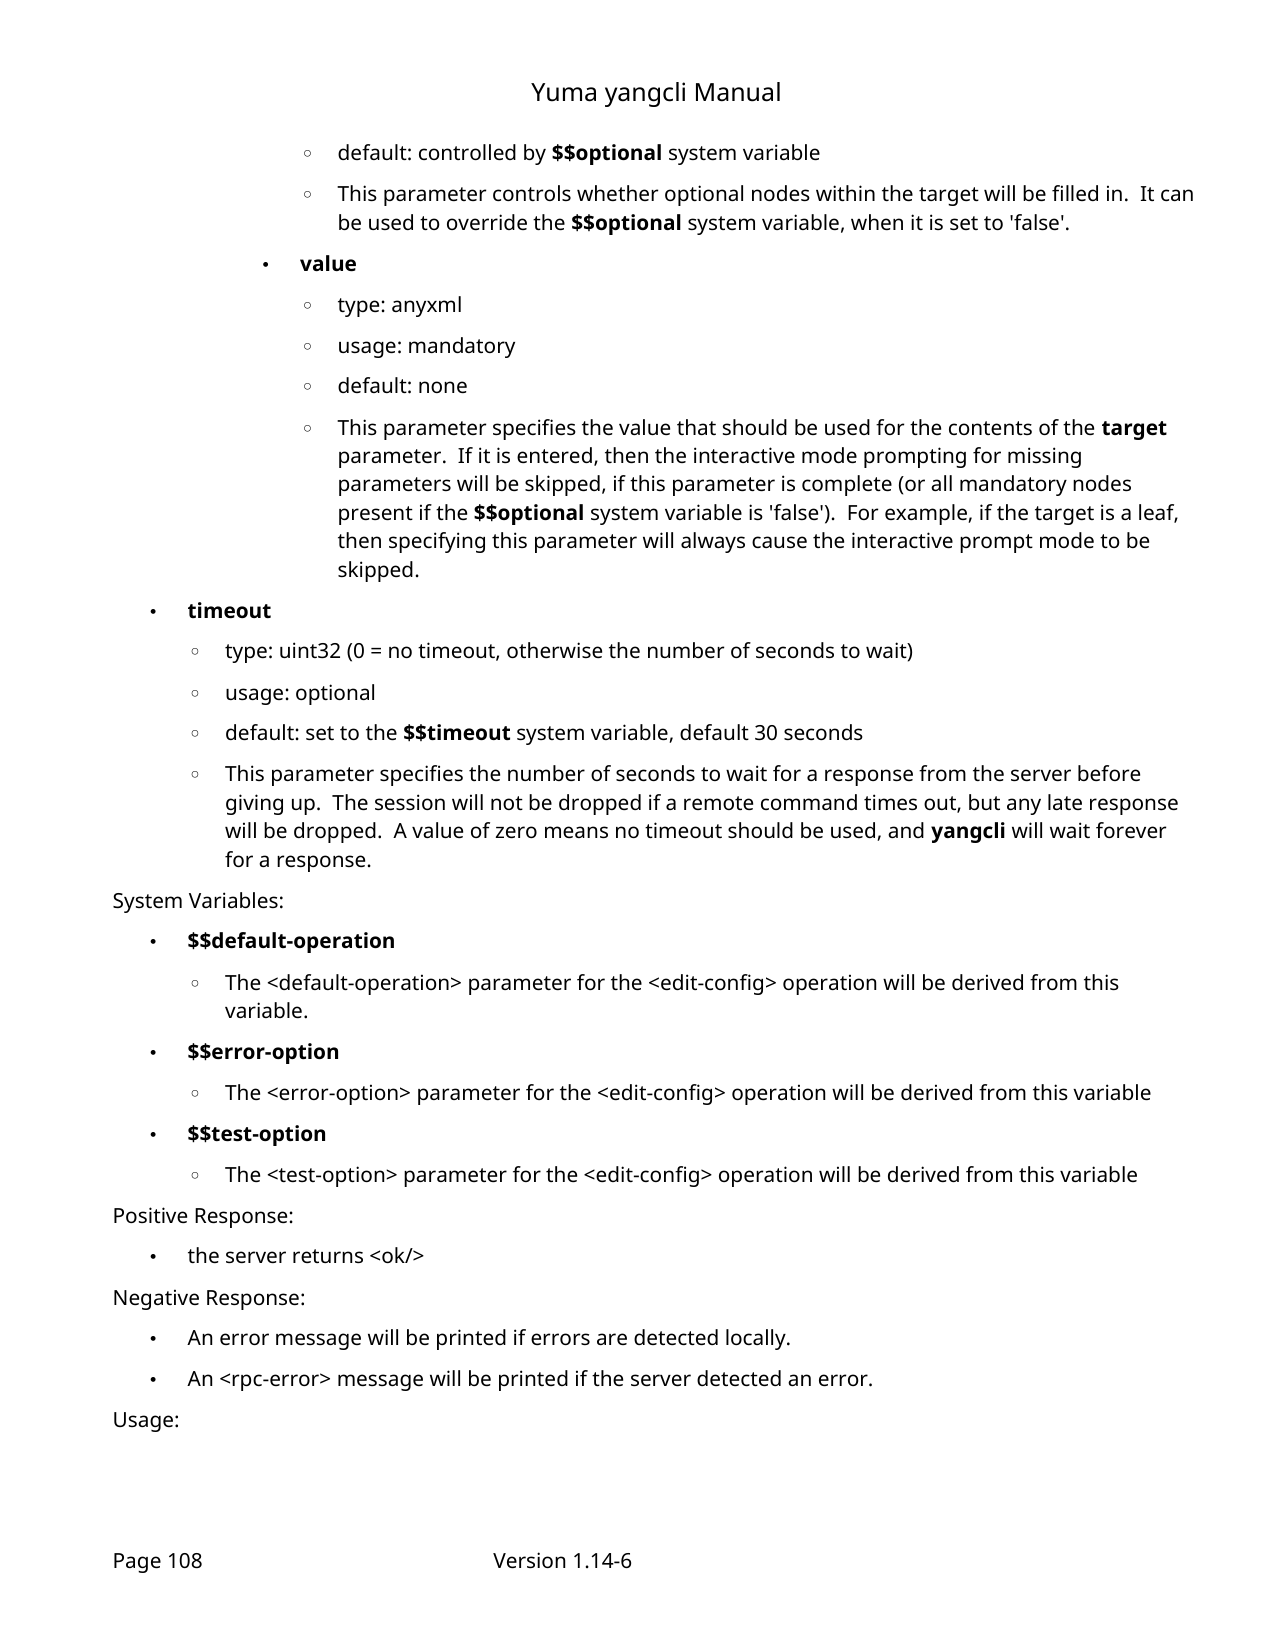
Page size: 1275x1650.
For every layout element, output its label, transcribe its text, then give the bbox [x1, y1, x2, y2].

text Positive Response: [112, 1201, 1200, 1229]
list This parameter specifies the value that should be used for the contents of the target parameter. If it is entered, then the interactive mode prompting for missing parameters will be skipped, if this parameter is complete (or all mandatory nodes present if the $$optional system variable is 'false'). For example, if the target is a leaf, then specifying this parameter will always cause the interactive prompt mode to be skipped. [300, 413, 1200, 583]
list The <error-option> parameter for the <edit-config> operation will be derived from this variable [187, 1078, 1200, 1106]
list the server returns <ok/> [150, 1242, 1200, 1270]
list type: uint32 (0 = no timeout, otherwise the number of seconds to wait) [187, 637, 1200, 665]
list $$test-option [150, 1119, 1200, 1147]
list default: none [300, 372, 1200, 400]
text Negative Response: [112, 1283, 1200, 1311]
list usage: mandatory [300, 331, 1200, 359]
text Usage: [112, 1405, 1200, 1434]
list An error message will be printed if errors are detected locally. [150, 1323, 1200, 1352]
list This parameter specifies the number of seconds to wait for a response from the server before giving up. The session will not be dropped if a remote command times out, but any late response will be dropped. A value of zero means no timeout should be used, and yangcli will wait forever for a response. [187, 759, 1200, 873]
list $$error-option [150, 1037, 1200, 1065]
list This parameter controls whether optional nodes within the target will be filled in. It can be used to override the $$optional system variable, when it is set to 'false'. [300, 179, 1200, 236]
list usage: optional [187, 678, 1200, 706]
list An <rpc-error> message will be printed if the server detected an error. [150, 1364, 1200, 1393]
list The <default-operation> parameter for the <edit-config> operation will be derived from this variable. [187, 968, 1200, 1024]
list type: anyxml [300, 290, 1200, 318]
list timeout [150, 596, 1200, 624]
text System Variables: [112, 886, 1200, 914]
list $$default-operation [150, 927, 1200, 955]
list default: set to the $$timeout system variable, default 30 seconds [187, 718, 1200, 747]
list value [262, 249, 1200, 277]
list The <test-option> parameter for the <edit-config> operation will be derived from this variable [187, 1160, 1200, 1188]
list default: controlled by $$optional system variable [300, 138, 1200, 167]
